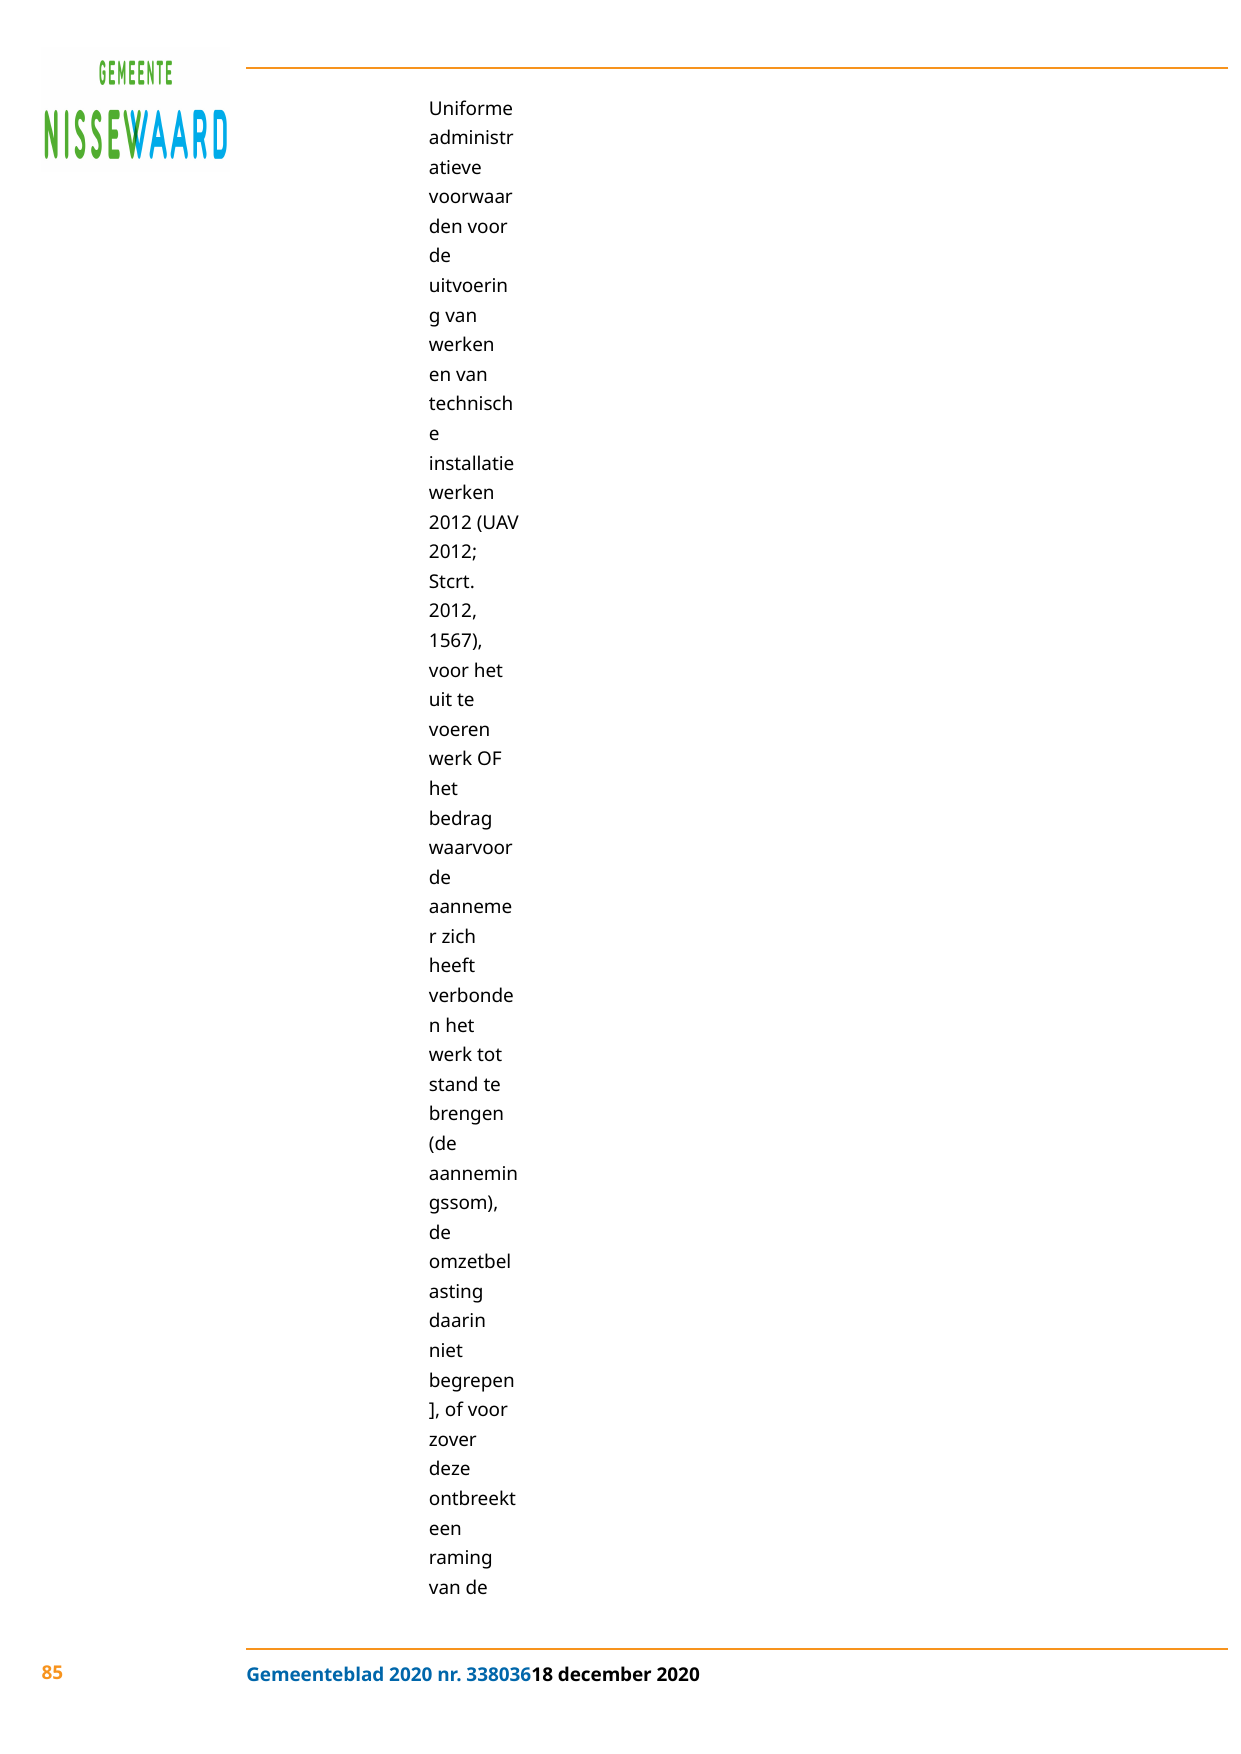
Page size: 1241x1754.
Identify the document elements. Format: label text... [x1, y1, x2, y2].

picture [41, 47, 231, 172]
table_cell [519, 95, 609, 1600]
table_cell Uniforme administratieve voorwaarden voor de uitvoering van werken en van technische installatiewerken 2012 (UAV 2012; Stcrt. 2012, 1567), voor het uit te voeren werk OF het bedrag waarvoor de aannemer zich heeft verbonden het werk tot stand te brengen (de aannemingssom), de omzetbelasting daarin niet begrepen], of voor zover deze ontbreekt een raming van de [429, 95, 519, 1600]
table_cell [338, 95, 429, 1600]
table_cell [248, 95, 338, 1600]
